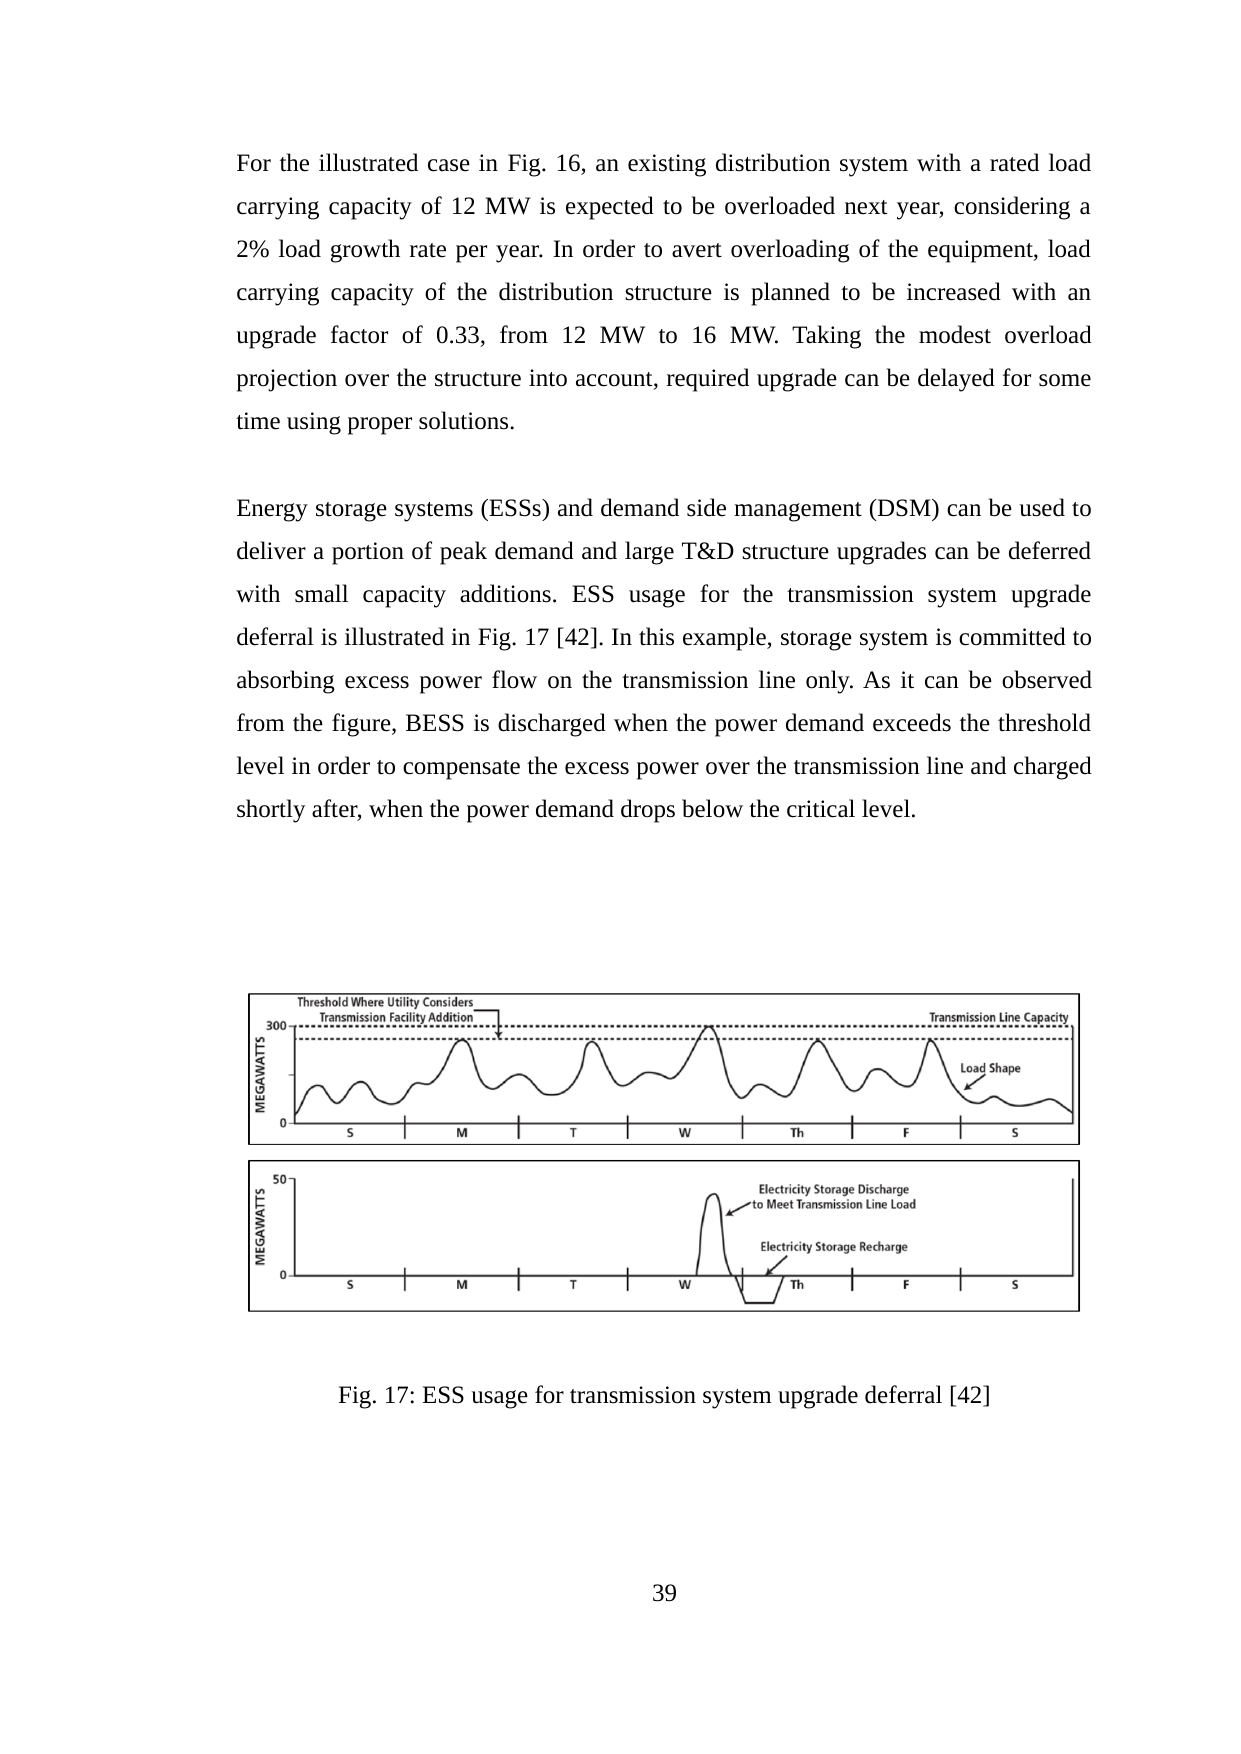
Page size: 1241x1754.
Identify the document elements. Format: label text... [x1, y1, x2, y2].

text Energy storage systems (ESSs) and demand side management (DSM) can be used to deliver a portion of peak demand and large T&D structure upgrades can be deferred with small capacity additions. ESS usage for the transmission system upgrade deferral is illustrated in Fig. 17 [42]. In this example, storage system is committed to absorbing excess power flow on the transmission line only. As it can be observed from the figure, BESS is discharged when the power demand exceeds the threshold level in order to compensate the excess power over the transmission line and charged shortly after, when the power demand drops below the critical level. [236, 493, 1093, 823]
text For the illustrated case in Fig. 16, an existing distribution system with a rated load carrying capacity of 12 MW is expected to be overloaded next year, considering a 2% load growth rate per year. In order to avert overloading of the equipment, load carrying capacity of the distribution structure is planned to be increased with an upgrade factor of 0.33, from 12 MW to 16 MW. Taking the modest overload projection over the structure into account, required upgrade can be delayed for some time using proper solutions. [236, 148, 1093, 435]
picture [236, 979, 1093, 1327]
text Fig. 17: ESS usage for transmission system upgrade deferral [42] [236, 1380, 1093, 1409]
